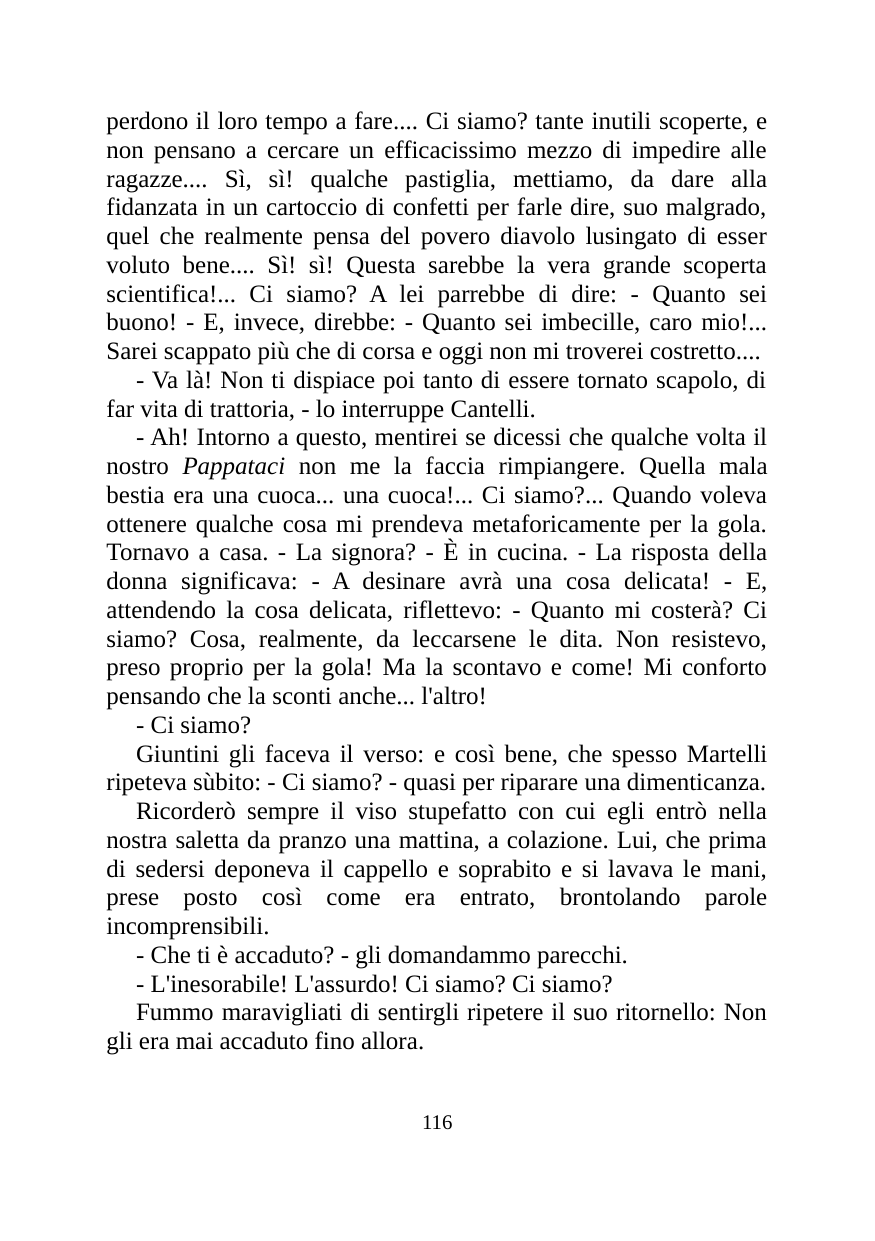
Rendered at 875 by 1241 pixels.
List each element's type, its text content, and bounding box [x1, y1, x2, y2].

text - Ci siamo? [106, 710, 768, 739]
text - L'inesorabile! L'assurdo! Ci siamo? Ci siamo? [106, 969, 768, 997]
text Ricorderò sempre il viso stupefatto con cui egli entrò nella nostra saletta da pranzo una mattina, a colazione. Lui, che prima di sedersi deponeva il cappello e soprabito e si lavava le mani, prese posto così come era entrato, brontolando parole incomprensibili. [106, 796, 768, 940]
text - Che ti è accaduto? - gli domandammo parecchi. [106, 940, 768, 969]
text - Va là! Non ti dispiace poi tanto di essere tornato scapolo, di far vita di trattoria, - lo interruppe Cantelli. [106, 365, 768, 422]
text - Ah! Intorno a questo, mentirei se dicessi che qualche volta il nostro Pappataci non me la faccia rimpiangere. Quella mala bestia era una cuoca... una cuoca!... Ci siamo?... Quando voleva ottenere qualche cosa mi prendeva metaforicamente per la gola. Tornavo a casa. - La signora? - È in cucina. - La risposta della donna significava: - A desinare avrà una cosa delicata! - E, attendendo la cosa delicata, riflettevo: - Quanto mi costerà? Ci siamo? Cosa, realmente, da leccarsene le dita. Non resistevo, preso proprio per la gola! Ma la scontavo e come! Mi conforto pensando che la sconti anche... l'altro! [106, 422, 768, 710]
text Fummo maravigliati di sentirgli ripetere il suo ritornello: Non gli era mai accaduto fino allora. [106, 997, 768, 1055]
text Giuntini gli faceva il verso: e così bene, che spesso Martelli ripeteva sùbito: - Ci siamo? - quasi per riparare una dimenticanza. [106, 739, 768, 796]
text perdono il loro tempo a fare.... Ci siamo? tante inutili scoperte, e non pensano a cercare un efficacissimo mezzo di impedire alle ragazze.... Sì, sì! qualche pastiglia, mettiamo, da dare alla fidanzata in un cartoccio di confetti per farle dire, suo malgrado, quel che realmente pensa del povero diavolo lusingato di esser voluto bene.... Sì! sì! Questa sarebbe la vera grande scoperta scientifica!... Ci siamo? A lei parrebbe di dire: - Quanto sei buono! - E, invece, direbbe: - Quanto sei imbecille, caro mio!... Sarei scappato più che di corsa e oggi non mi troverei costretto.... [106, 106, 768, 365]
